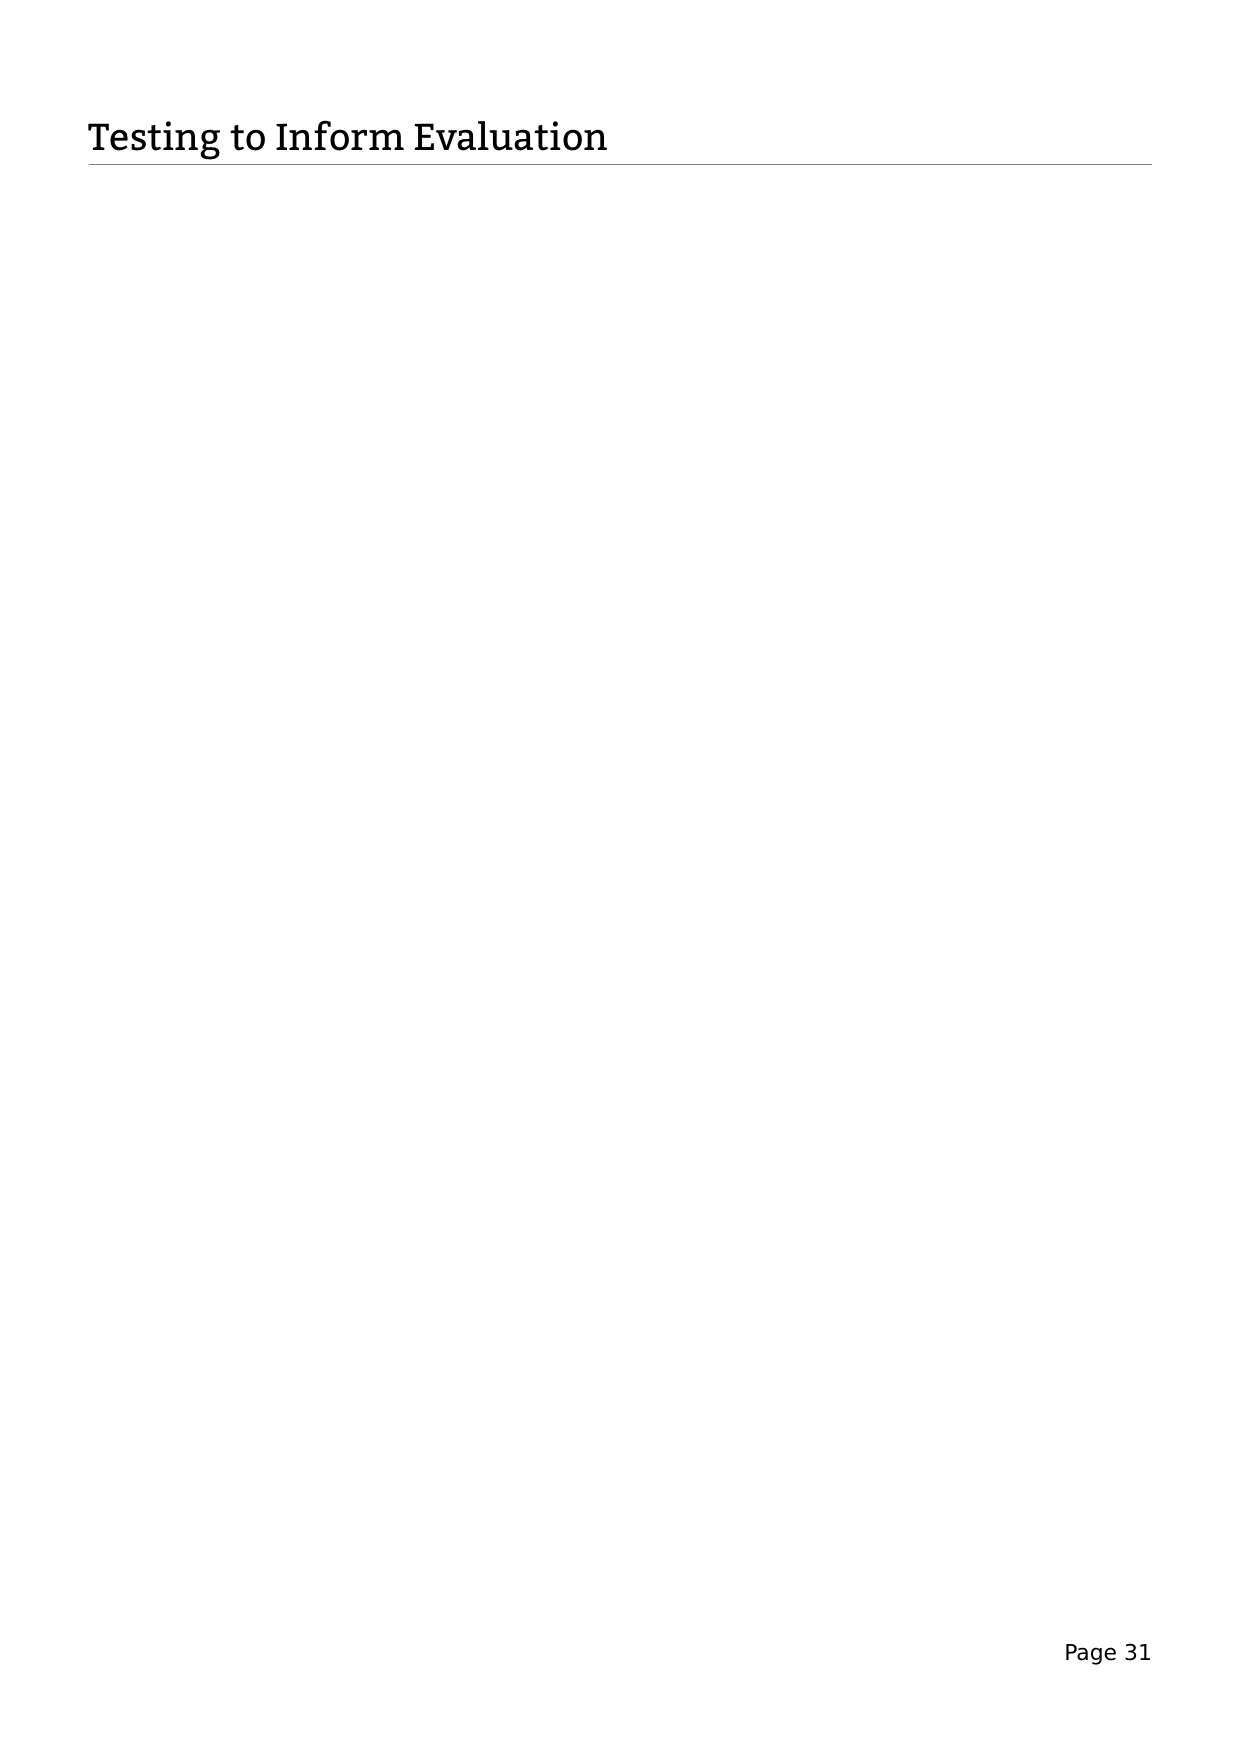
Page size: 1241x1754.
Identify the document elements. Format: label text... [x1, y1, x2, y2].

subtitle Testing to Inform Evaluation [88, 113, 1152, 165]
